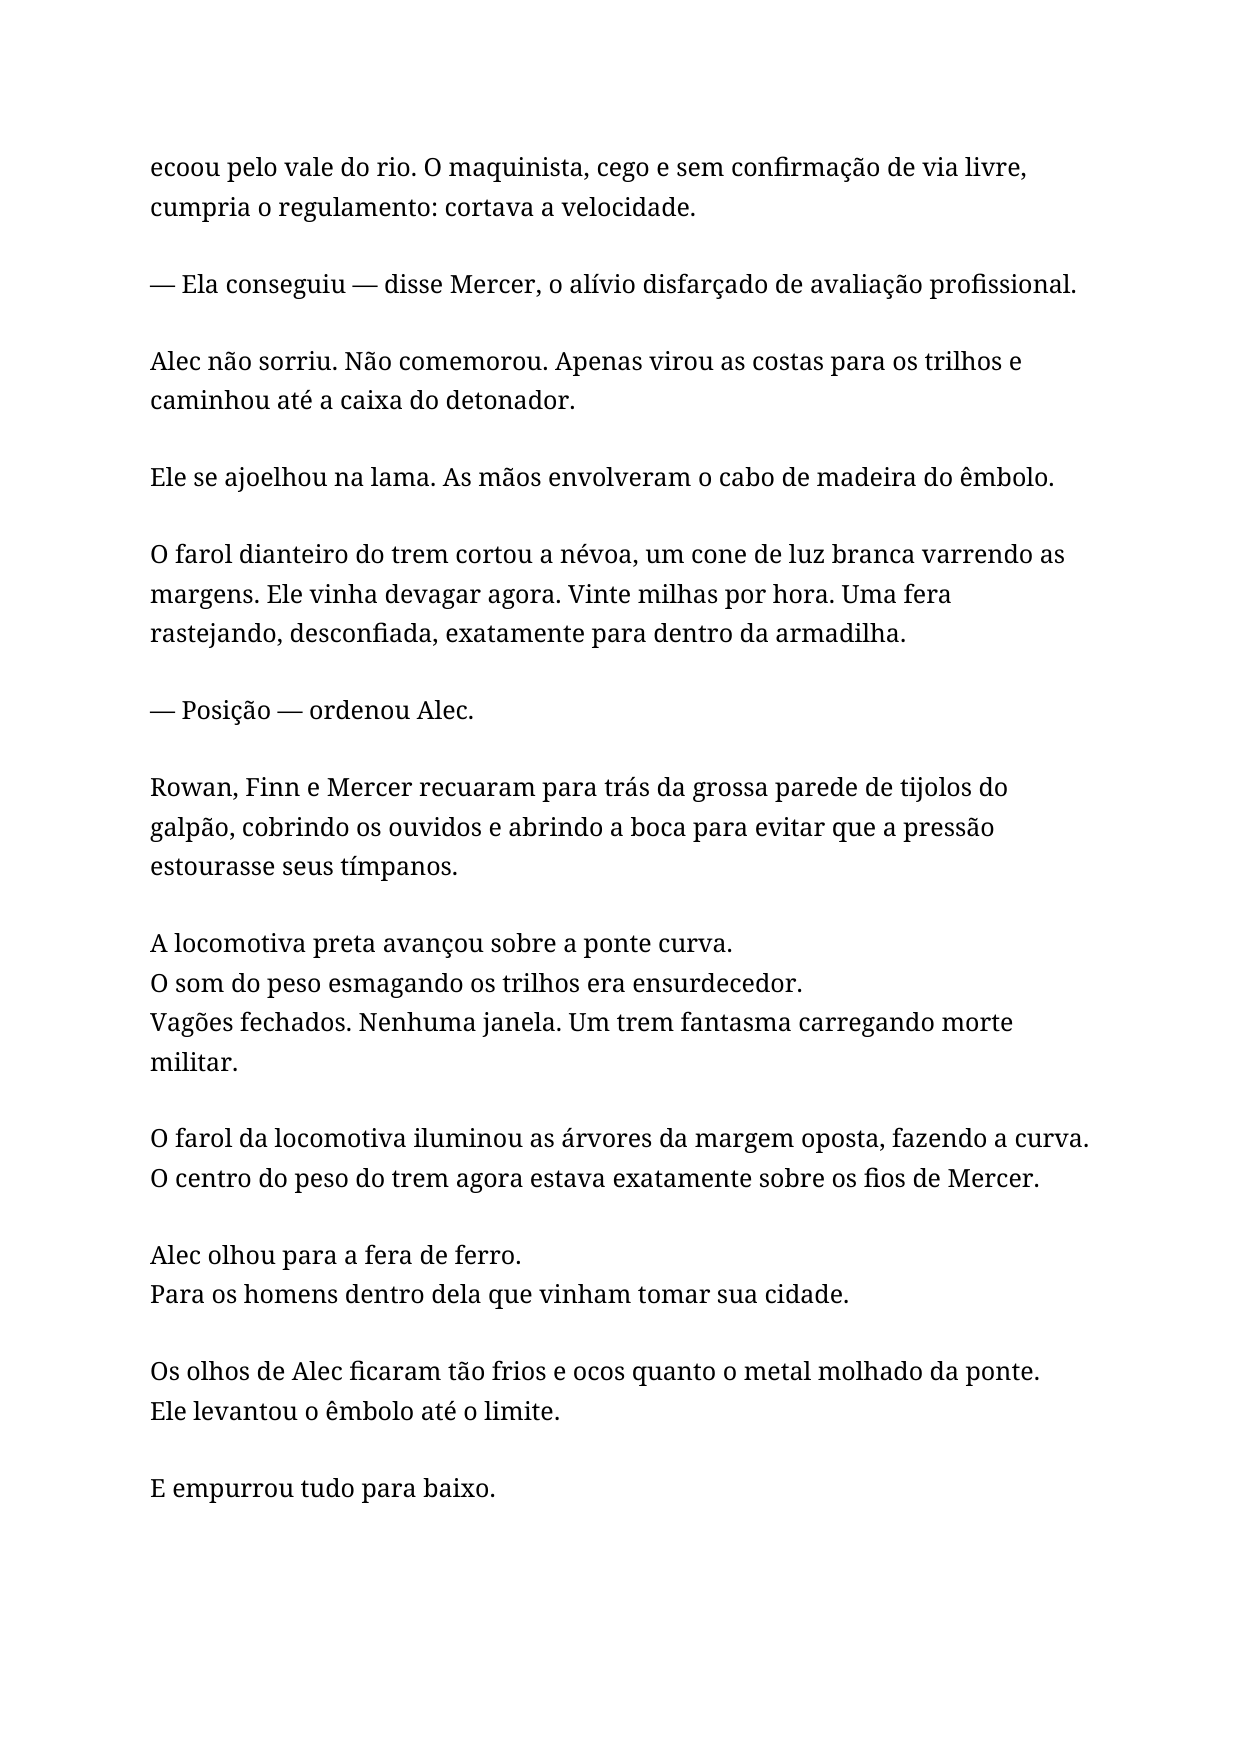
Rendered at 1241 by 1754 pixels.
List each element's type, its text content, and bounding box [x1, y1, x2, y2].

text Rowan, Finn e Mercer recuaram para trás da grossa parede de tijolos do galpão, cobrindo os ouvidos e abrindo a boca para evitar que a pressão estourasse seus tímpanos. [150, 770, 1090, 883]
text Os olhos de Alec ficaram tão frios e ocos quanto o metal molhado da ponte. Ele levantou o êmbolo até o limite. [150, 1354, 1090, 1428]
text — Posição — ordenou Alec. [150, 693, 1090, 727]
text Alec olhou para a fera de ferro. Para os homens dentro dela que vinham tomar sua cidade. [150, 1238, 1090, 1311]
text O farol da locomotiva iluminou as árvores da margem oposta, fazendo a curva. O centro do peso do trem agora estava exatamente sobre os fios de Mercer. [150, 1121, 1090, 1195]
text E empurrou tudo para baixo. [150, 1471, 1090, 1504]
text O farol dianteiro do trem cortou a névoa, um cone de luz branca varrendo as margens. Ele vinha devagar agora. Vinte milhas por hora. Uma fera rastejando, desconfiada, exatamente para dentro da armadilha. [150, 537, 1090, 650]
text — Ela conseguiu — disse Mercer, o alívio disfarçado de avaliação profissional. [150, 266, 1090, 301]
text Ele se ajoelhou na lama. As mãos envolveram o cabo de madeira do êmbolo. [150, 460, 1090, 494]
text Alec não sorriu. Não comemorou. Apenas virou as costas para os trilhos e caminhou até a caixa do detonador. [150, 343, 1090, 417]
text ecoou pelo vale do rio. O maquinista, cego e sem confirmação de via livre, cumpria o regulamento: cortava a velocidade. [150, 150, 1090, 223]
text A locomotiva preta avançou sobre a ponte curva. O som do peso esmagando os trilhos era ensurdecedor. Vagões fechados. Nenhuma janela. Um trem fantasma carregando morte militar. [150, 926, 1090, 1078]
